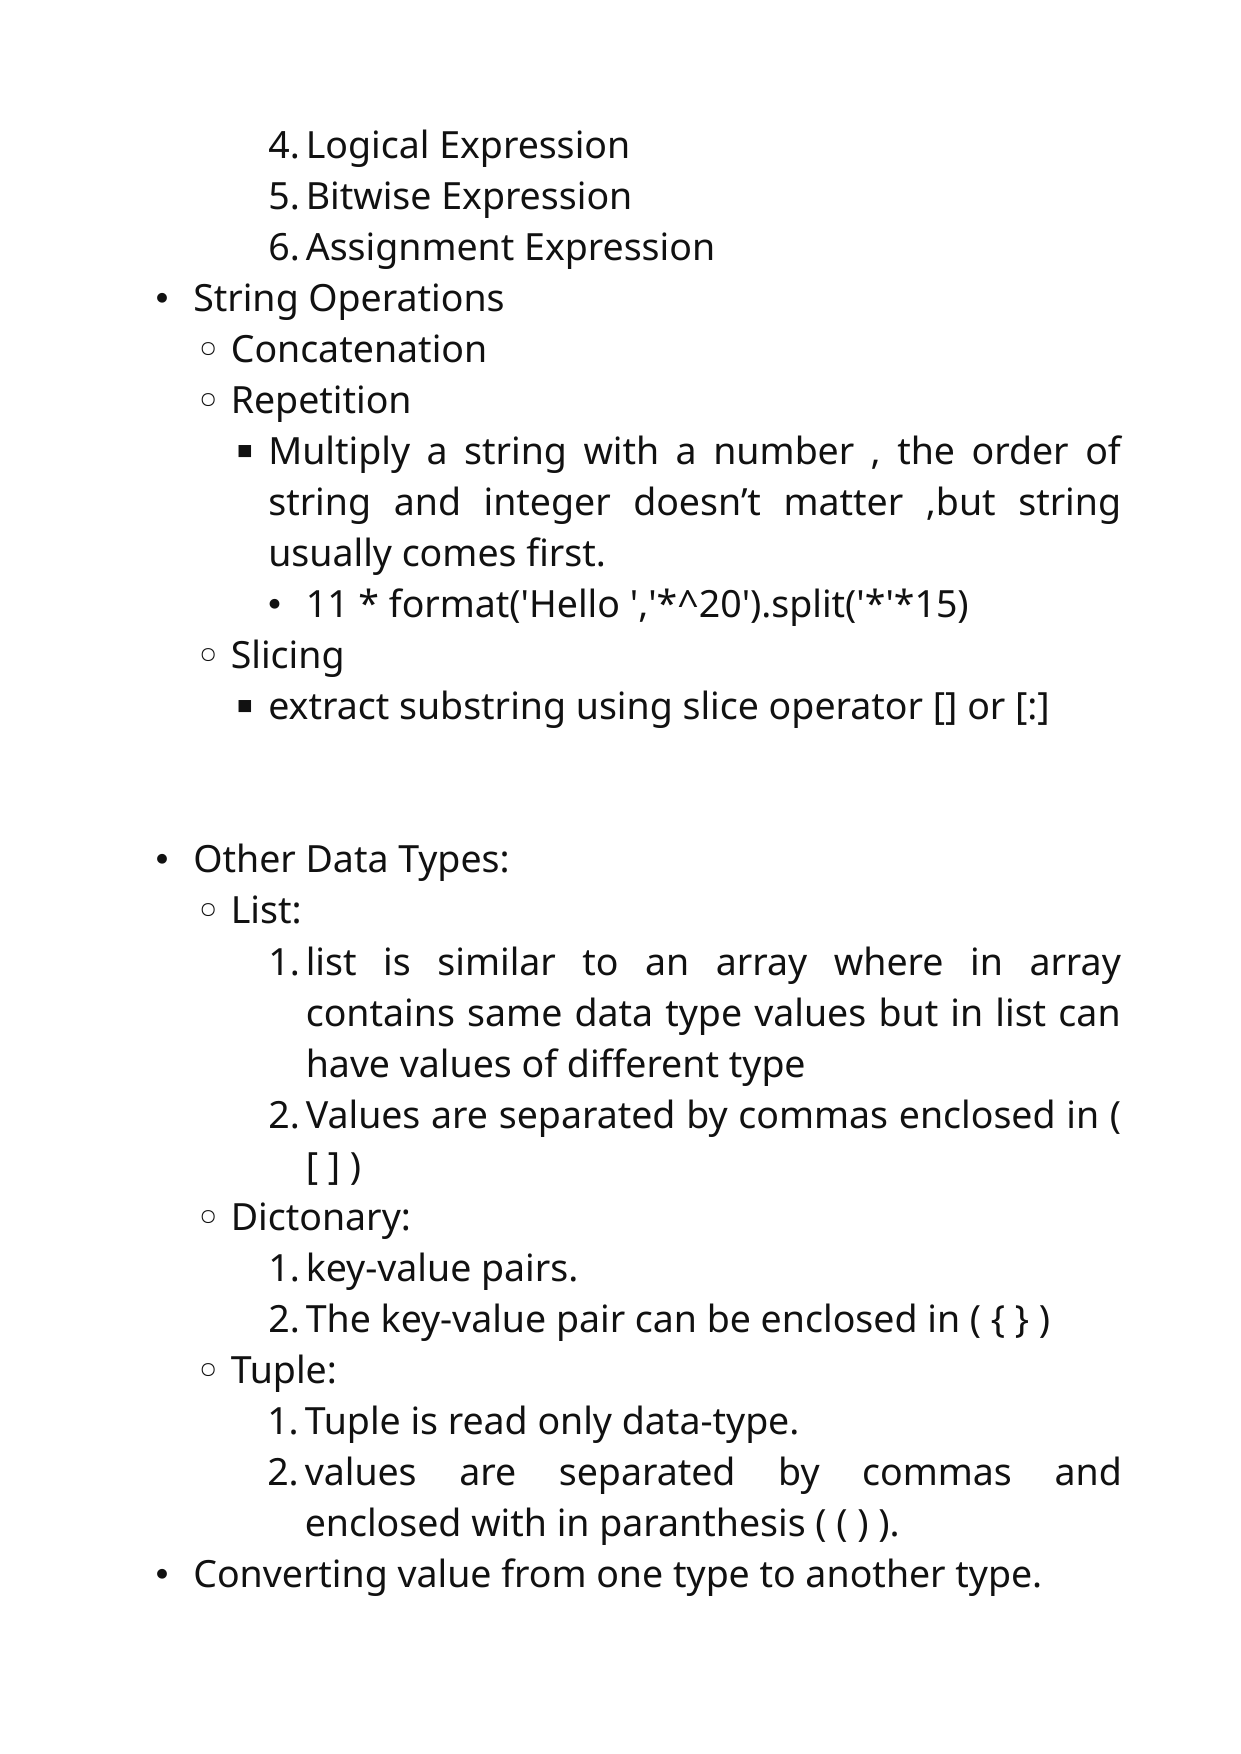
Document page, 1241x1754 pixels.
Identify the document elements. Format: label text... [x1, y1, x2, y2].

list values are separated by commas and enclosed with in paranthesis ( ( ) ). [267, 1445, 1122, 1547]
list Values are separated by commas enclosed in ( [ ] ) [268, 1088, 1122, 1190]
list 11 * format('Hello ','*^20').split('*'*15) [268, 577, 1122, 628]
list Other Data Types: [156, 833, 1122, 884]
list Repetition [193, 373, 1122, 424]
list Tuple: [193, 1343, 1122, 1394]
list The key-value pair can be enclosed in ( { } ) [268, 1292, 1122, 1343]
list Tuple is read only data-type. [267, 1394, 1122, 1445]
list Dictonary: [193, 1190, 1122, 1241]
list Logical Expression [268, 118, 1122, 169]
list String Operations [156, 271, 1122, 322]
list Assignment Expression [268, 220, 1122, 271]
list Multiply a string with a number , the order of string and integer doesn’t matter ,but string usually comes first. [231, 424, 1122, 577]
list list is similar to an array where in array contains same data type values but in list can have values of different type [268, 935, 1122, 1088]
list Concatenation [193, 322, 1122, 373]
list Converting value from one type to another type. [156, 1547, 1122, 1598]
list Bitwise Expression [268, 169, 1122, 220]
list extract substring using slice operator [] or [:] [231, 679, 1122, 731]
list Slicing [193, 628, 1122, 679]
list key-value pairs. [268, 1241, 1122, 1292]
list List: [193, 884, 1122, 935]
